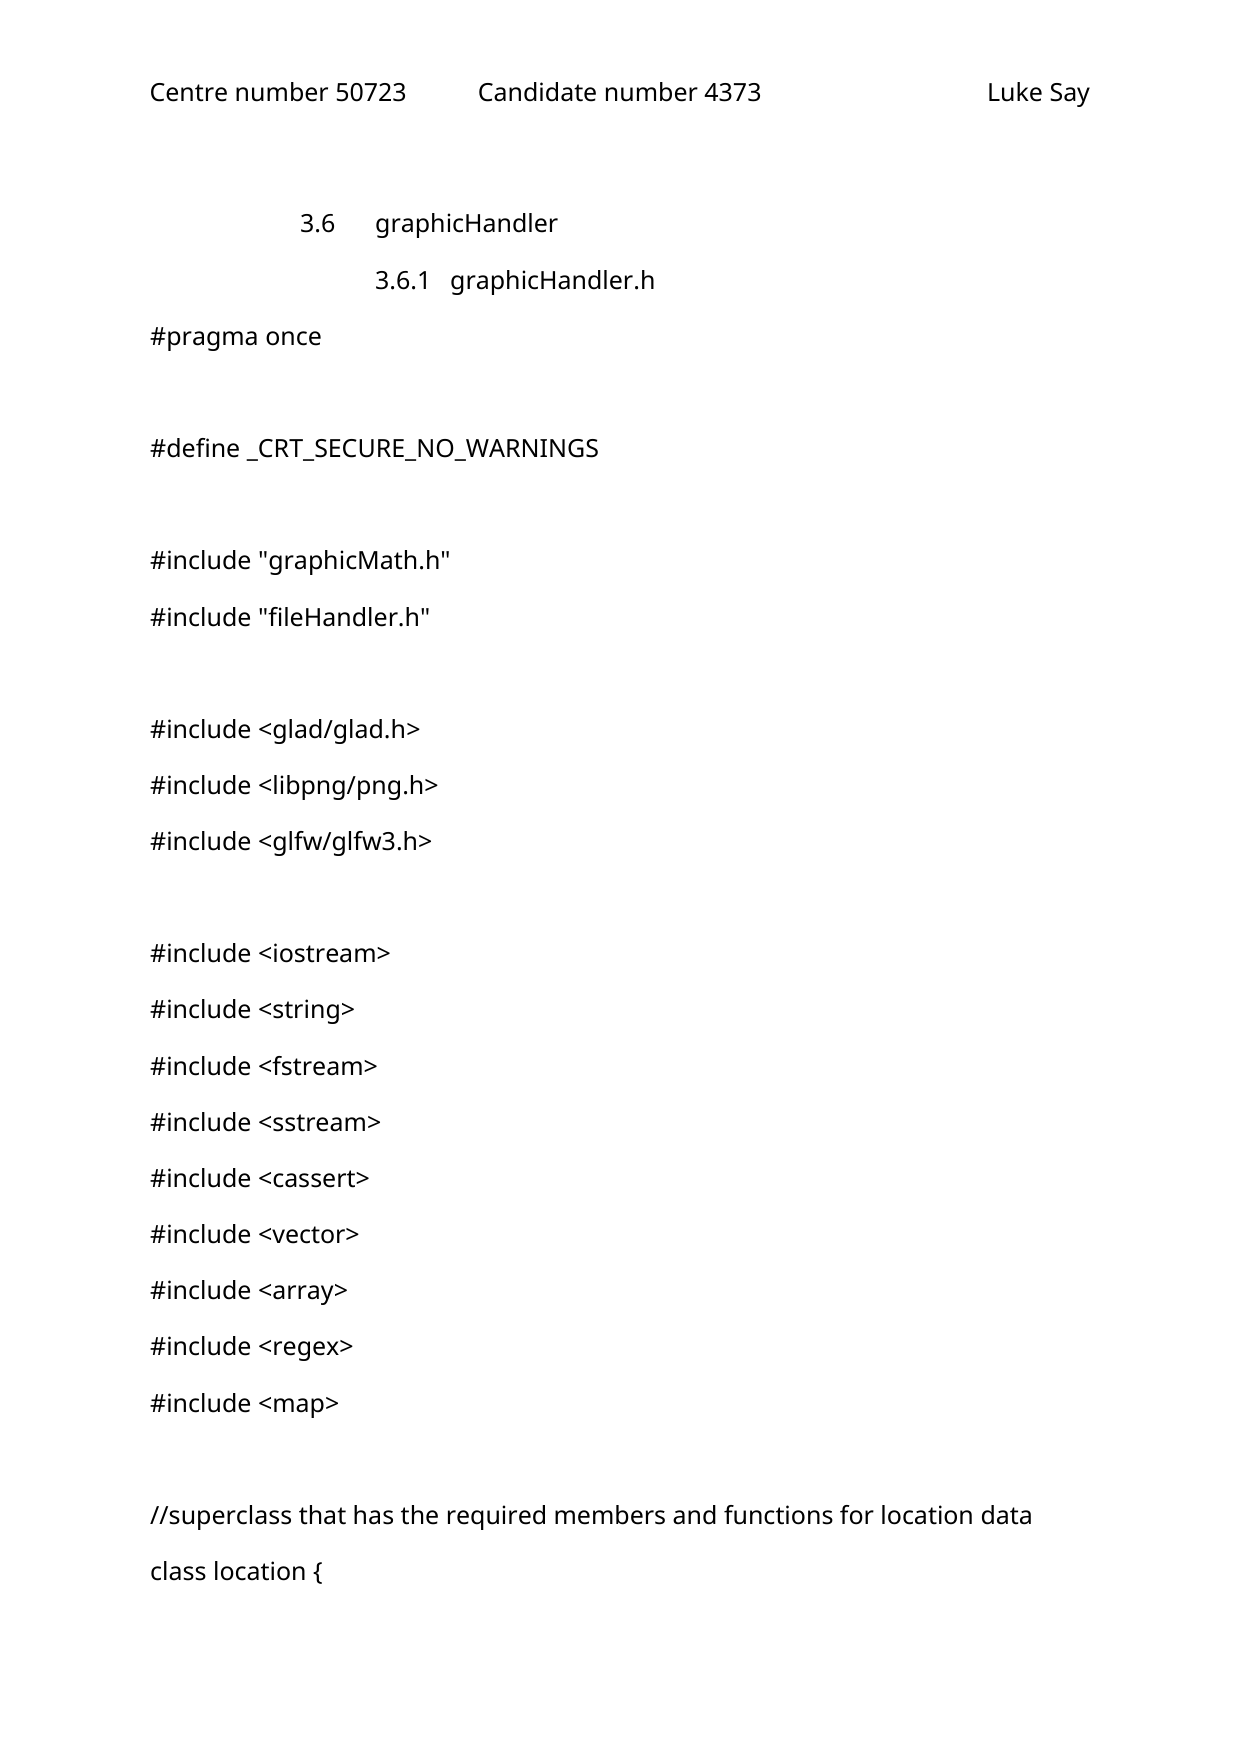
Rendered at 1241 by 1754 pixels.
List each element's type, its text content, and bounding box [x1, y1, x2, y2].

text #define _CRT_SECURE_NO_WARNINGS [150, 431, 1090, 465]
text #include <vector> [150, 1217, 1090, 1251]
text #include <cassert> [150, 1161, 1090, 1195]
text #include <glfw/glfw3.h> [150, 824, 1090, 858]
text #include <fstream> [150, 1048, 1090, 1082]
text #include <regex> [150, 1329, 1090, 1363]
text #include <string> [150, 992, 1090, 1026]
text #include <sstream> [150, 1104, 1090, 1138]
text #include <map> [150, 1385, 1090, 1419]
text 3.6 graphicHandler [150, 206, 1090, 240]
text #pragma once [150, 318, 1090, 352]
text class location { [150, 1554, 1090, 1588]
text //superclass that has the required members and functions for location data [150, 1497, 1090, 1532]
text 3.6.1 graphicHandler.h [150, 262, 1090, 296]
text #include <libpng/png.h> [150, 768, 1090, 802]
text #include "fileHandler.h" [150, 599, 1090, 633]
text #include <iostream> [150, 936, 1090, 970]
text #include <array> [150, 1273, 1090, 1307]
text #include <glad/glad.h> [150, 711, 1090, 746]
text #include "graphicMath.h" [150, 543, 1090, 577]
